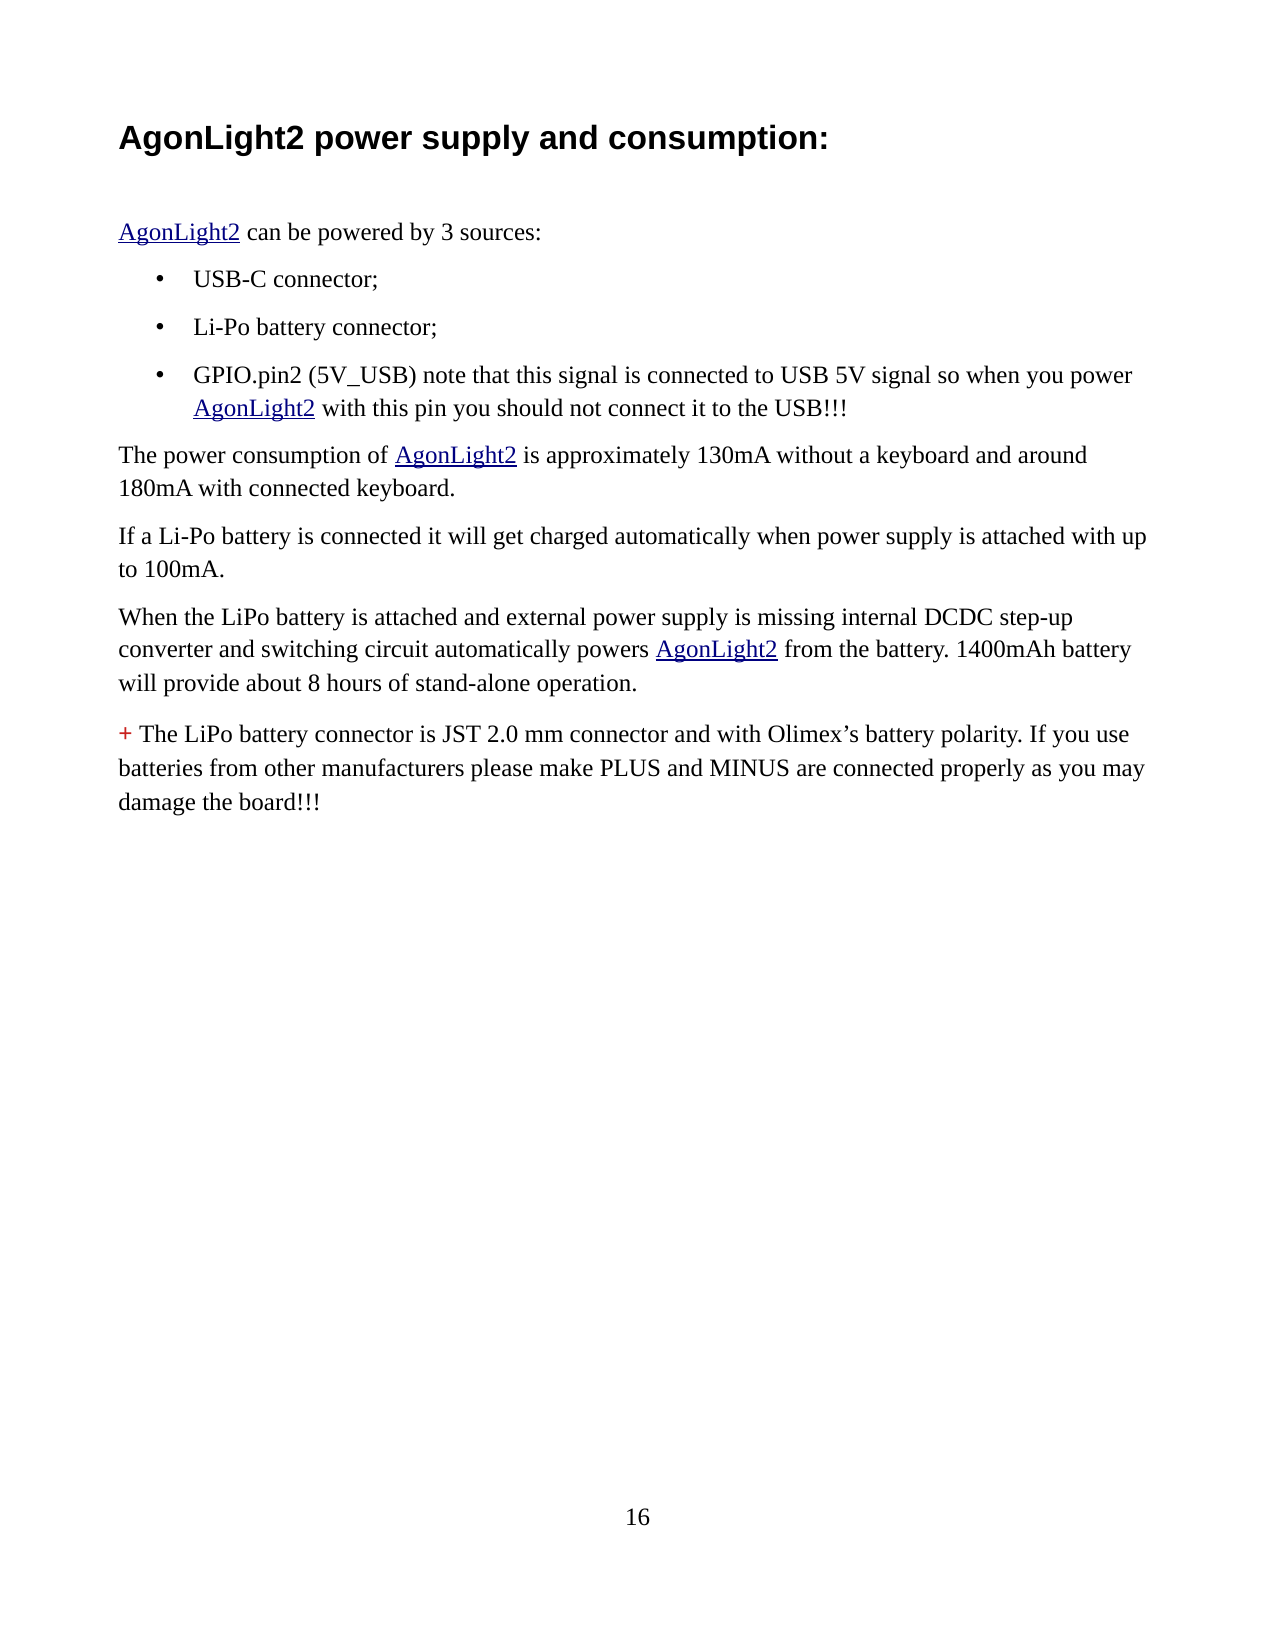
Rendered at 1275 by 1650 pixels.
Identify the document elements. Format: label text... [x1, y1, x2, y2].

text AgonLight2 can be powered by 3 sources: [118, 217, 1157, 246]
list USB-C connector; [156, 264, 1157, 293]
text + The LiPo battery connector is JST 2.0 mm connector and with Olimex’s battery polarity. If you use batteries from other manufacturers please make PLUS and MINUS are connected properly as you may damage the board!!! [118, 715, 1157, 815]
list Li-Po battery connector; [156, 312, 1157, 341]
text The power consumption of AgonLight2 is approximately 130mA without a keyboard and around 180mA with connected keyboard. [118, 440, 1157, 502]
text When the LiPo battery is attached and external power supply is missing internal DCDC step-up converter and switching circuit automatically powers AgonLight2 from the battery. 1400mAh battery will provide about 8 hours of stand-alone operation. [118, 602, 1157, 696]
subtitle AgonLight2 power supply and consumption: [118, 118, 1157, 157]
list GPIO.pin2 (5V_USB) note that this signal is connected to USB 5V signal so when you power AgonLight2 with this pin you should not connect it to the USB!!! [156, 360, 1157, 421]
text If a Li-Po battery is connected it will get charged automatically when power supply is attached with up to 100mA. [118, 521, 1157, 583]
